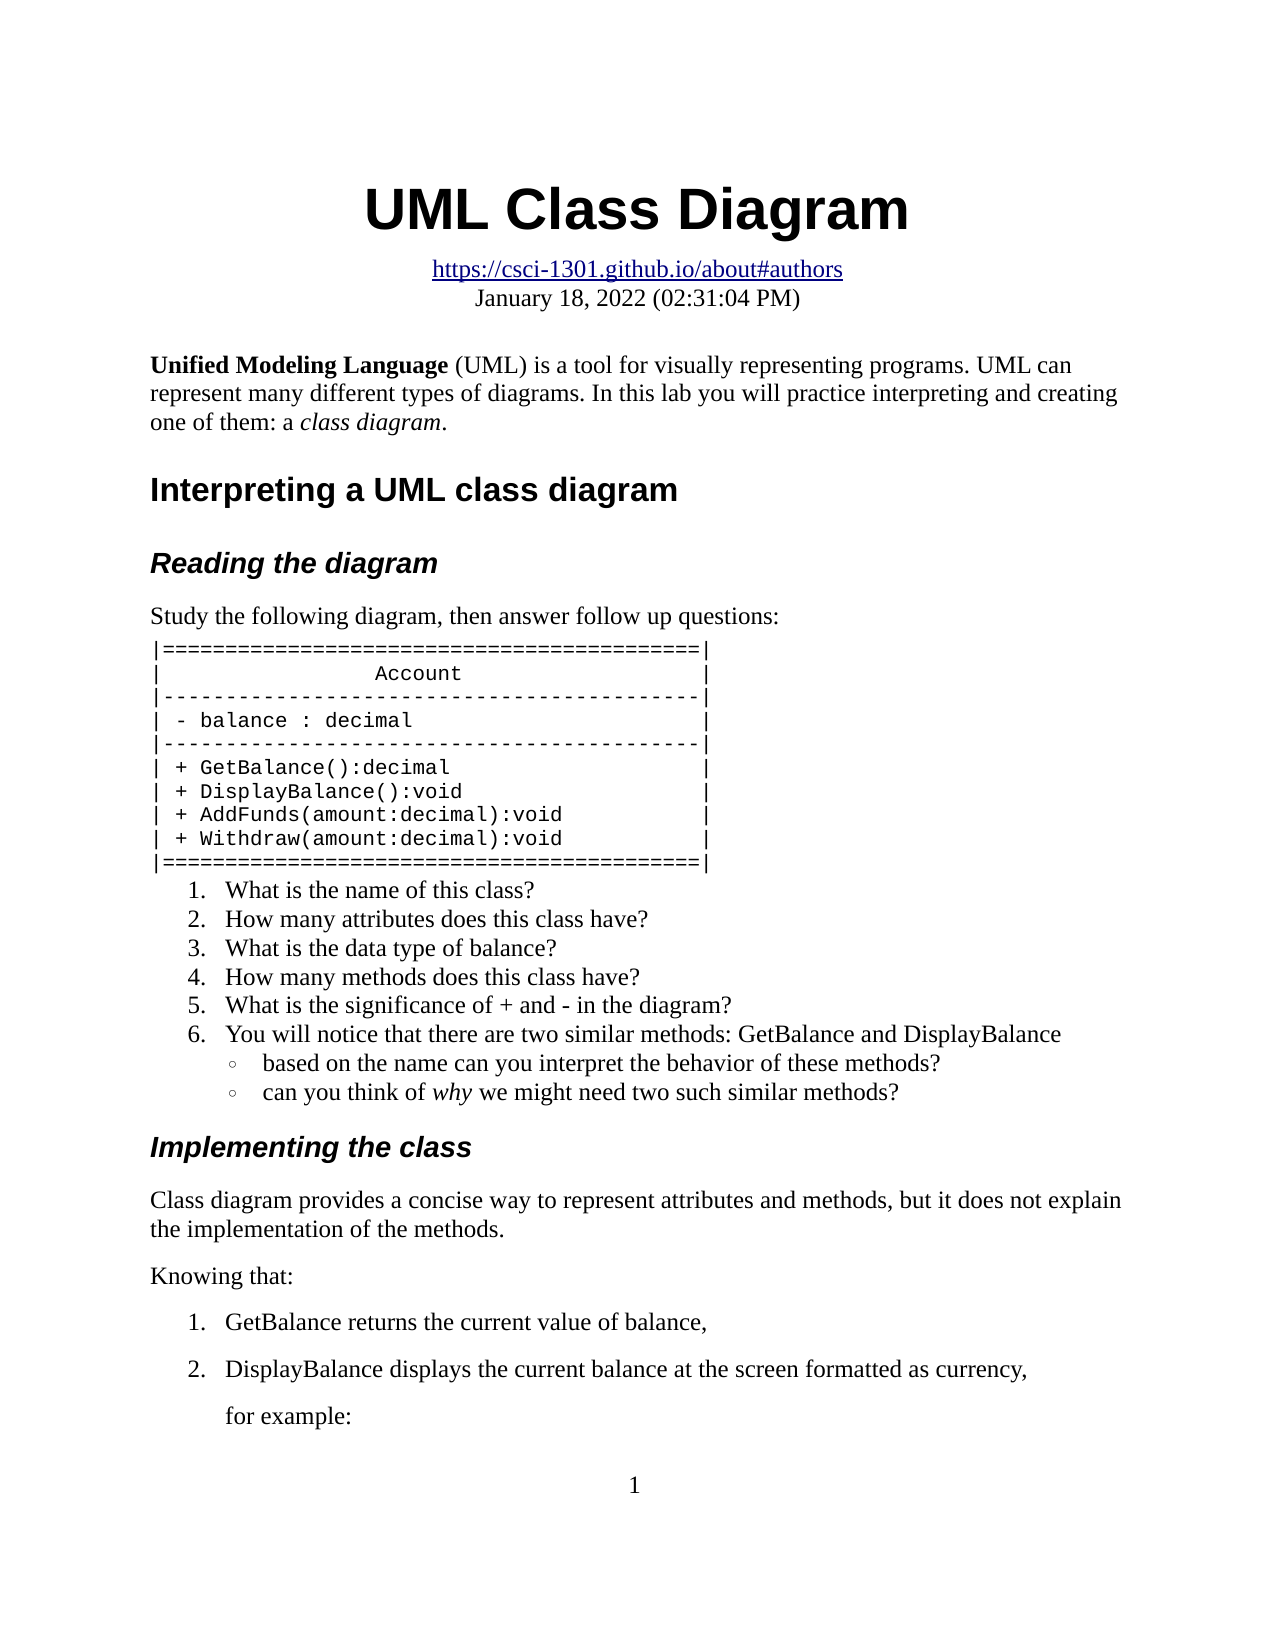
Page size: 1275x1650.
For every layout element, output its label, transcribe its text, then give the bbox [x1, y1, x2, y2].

list can you think of why we might need two such similar methods? [225, 1077, 1125, 1105]
list What is the name of this class? [187, 875, 1125, 904]
list How many methods does this class have? [187, 962, 1125, 990]
text Knowing that: [150, 1261, 1125, 1289]
subtitle Interpreting a UML class diagram [150, 470, 1125, 509]
title UML Class Diagram [150, 175, 1125, 242]
text Unified Modeling Language (UML) is a tool for visually representing programs. UML can represent many different types of diagrams. In this lab you will practice interpreting and creating one of them: a class diagram. [150, 350, 1125, 436]
text | - balance : decimal | [150, 710, 1125, 733]
subtitle Implementing the class [150, 1130, 1125, 1164]
list What is the significance of + and - in the diagram? [187, 990, 1125, 1019]
text | + GetBalance():decimal | [150, 757, 1125, 781]
text | + AddFunds(amount:decimal):void | [150, 804, 1125, 828]
list How many attributes does this class have? [187, 904, 1125, 933]
text Study the following diagram, then answer follow up questions: [150, 601, 1125, 630]
list based on the name can you interpret the behavior of these methods? [225, 1048, 1125, 1077]
text https://csci-1301.github.io/about#authors [150, 254, 1125, 283]
text | + DisplayBalance():void | [150, 781, 1125, 804]
list GetBalance returns the current value of balance, [187, 1307, 1125, 1336]
text Class diagram provides a concise way to represent attributes and methods, but it does not explain the implementation of the methods. [150, 1185, 1125, 1243]
text | + Withdraw(amount:decimal):void | [150, 828, 1125, 852]
text |-------------------------------------------| [150, 733, 1125, 757]
list What is the data type of balance? [187, 933, 1125, 962]
text January 18, 2022 (02:31:04 PM) [150, 283, 1125, 312]
text |===========================================| [150, 852, 1125, 875]
text |-------------------------------------------| [150, 686, 1125, 710]
subtitle Reading the diagram [150, 546, 1125, 580]
list for example: [187, 1401, 1125, 1429]
list DisplayBalance displays the current balance at the screen formatted as currency, [187, 1354, 1125, 1383]
text |===========================================| [150, 639, 1125, 662]
list You will notice that there are two similar methods: GetBalance and DisplayBalance [187, 1019, 1125, 1048]
text | Account | [150, 662, 1125, 686]
